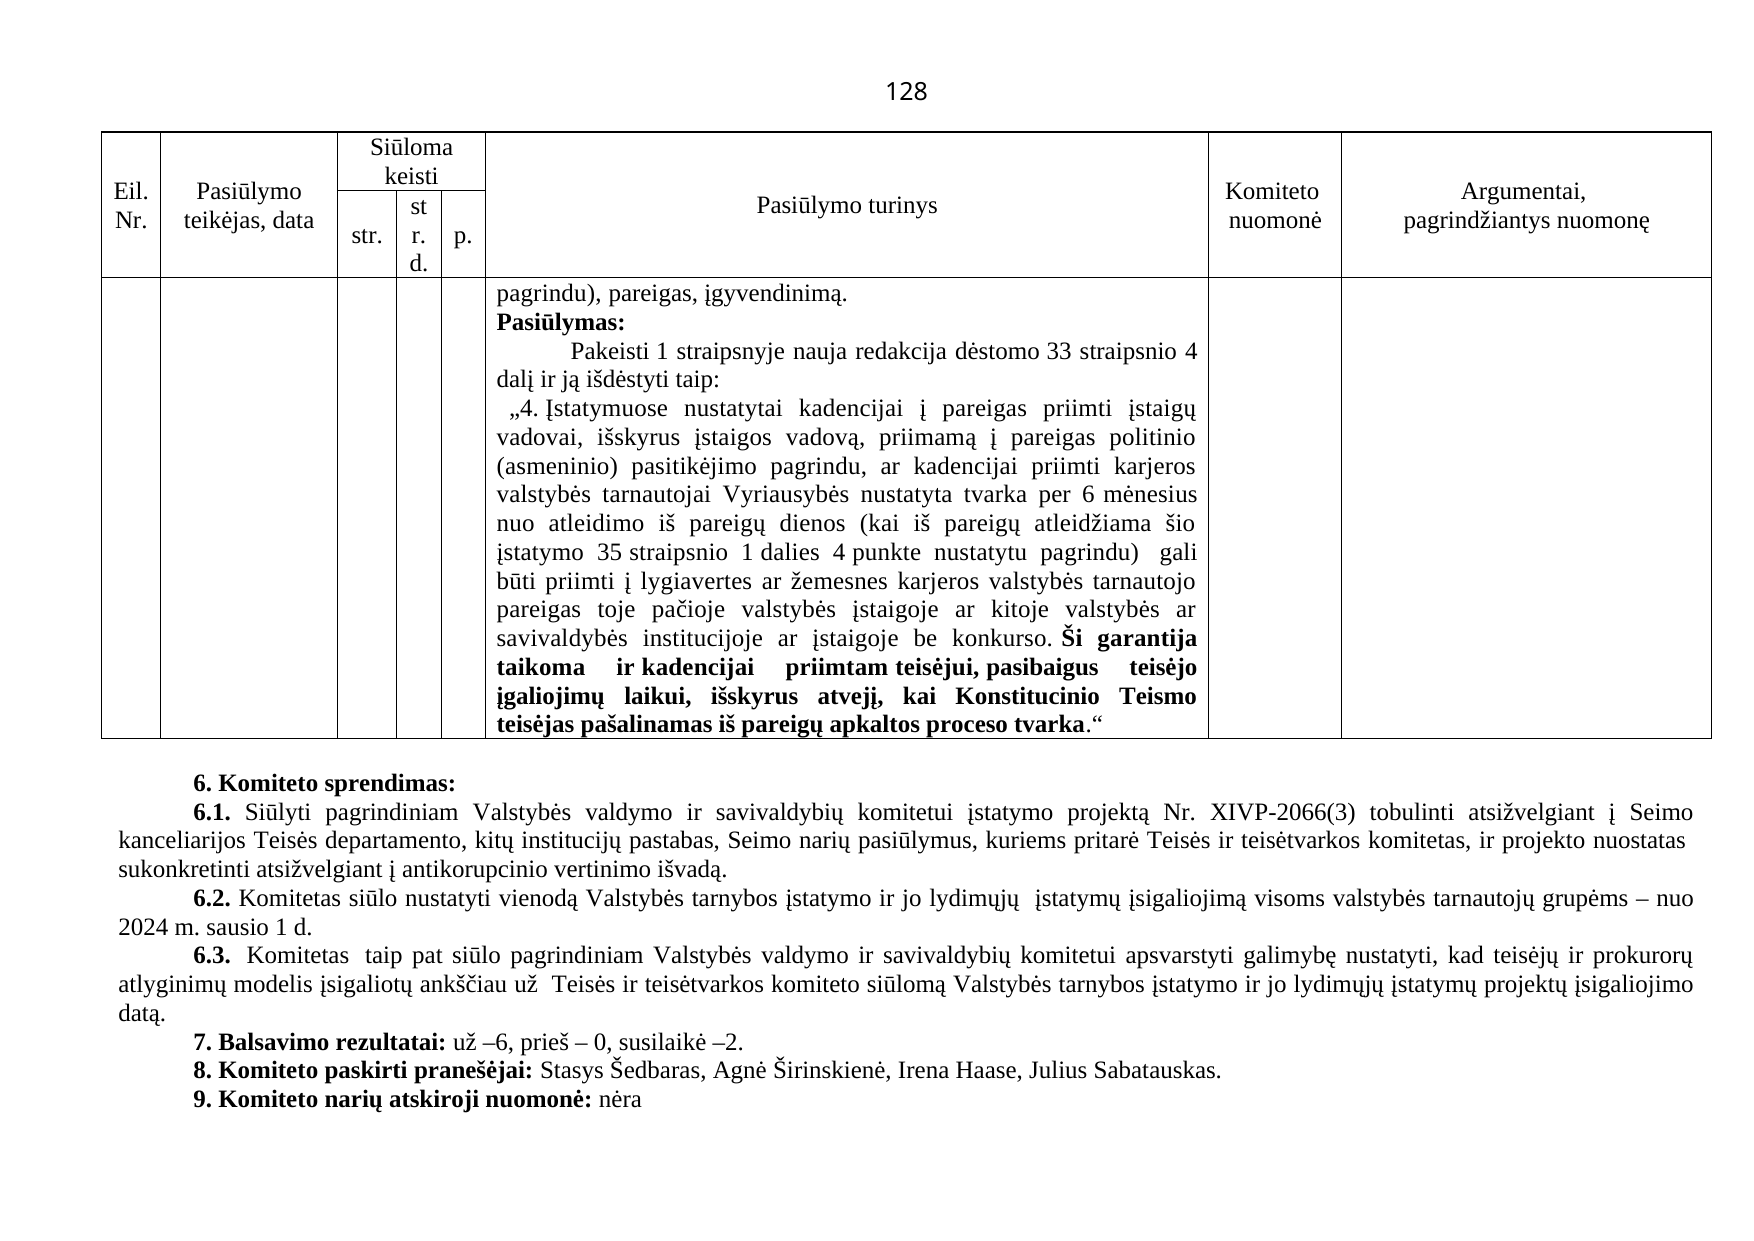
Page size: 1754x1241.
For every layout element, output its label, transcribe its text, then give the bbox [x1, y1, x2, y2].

table_header Pasiūlymo teikėjas, data [161, 133, 337, 277]
table_cell str. d. [397, 191, 441, 277]
table_cell [161, 278, 337, 738]
table_cell p. [442, 191, 485, 277]
table_header Eil. Nr. [102, 133, 160, 277]
text 7. Balsavimo rezultatai: už –6, prieš – 0, susilaikė –2. [118, 1027, 1695, 1056]
table_cell [1342, 278, 1711, 738]
table_header Siūloma keisti [338, 133, 485, 190]
table_cell [397, 278, 441, 738]
text 9. Komiteto narių atskiroji nuomonė: nėra [118, 1084, 1695, 1113]
text 6. Komiteto sprendimas: [118, 768, 1695, 797]
table_cell [102, 278, 160, 738]
table_header Argumentai, pagrindžiantys nuomonę [1342, 133, 1711, 277]
table_cell [442, 278, 485, 738]
table_cell [1209, 278, 1341, 738]
text 6.1. Siūlyti pagrindiniam Valstybės valdymo ir savivaldybių komitetui įstatymo projektą Nr. XIVP-2066(3) tobulinti atsižvelgiant į Seimo kanceliarijos Teisės departamento, kitų institucijų pastabas, Seimo narių pasiūlymus, kuriems pritarė Teisės ir teisėtvarkos komitetas, ir projekto nuostatas sukonkretinti atsižvelgiant į antikorupcinio vertinimo išvadą. [118, 797, 1695, 883]
table_header Komiteto nuomonė [1209, 133, 1341, 277]
table_header Pasiūlymo turinys [486, 133, 1208, 277]
text 6.2. Komitetas siūlo nustatyti vienodą Valstybės tarnybos įstatymo ir jo lydimųjų įstatymų įsigaliojimą visoms valstybės tarnautojų grupėms – nuo 2024 m. sausio 1 d. [118, 883, 1695, 941]
text 8. Komiteto paskirti pranešėjai: Stasys Šedbaras, Agnė Širinskienė, Irena Haase, Julius Sabatauskas. [118, 1056, 1695, 1084]
text 6.3. Komitetas taip pat siūlo pagrindiniam Valstybės valdymo ir savivaldybių komitetui apsvarstyti galimybę nustatyti, kad teisėjų ir prokurorų atlyginimų modelis įsigaliotų ankščiau už Teisės ir teisėtvarkos komiteto siūlomą Valstybės tarnybos įstatymo ir jo lydimųjų įstatymų projektų įsigaliojimo datą. [118, 941, 1695, 1027]
table_cell pagrindu), pareigas, įgyvendinimą. Pasiūlymas: Pakeisti 1 straipsnyje nauja redakcija dėstomo 33 straipsnio 4 dalį ir ją išdėstyti taip: „4. Įstatymuose nustatytai kadencijai į pareigas priimti įstaigų vadovai, išskyrus įstaigos vadovą, priimamą į pareigas politinio (asmeninio) pasitikėjimo pagrindu, ar kadencijai priimti karjeros valstybės tarnautojai Vyriausybės nustatyta tvarka per 6 mėnesius nuo atleidimo iš pareigų dienos (kai iš pareigų atleidžiama šio įstatymo 35 straipsnio 1 dalies 4 punkte nustatytu pagrindu) gali būti priimti į lygiavertes ar žemesnes karjeros valstybės tarnautojo pareigas toje pačioje valstybės įstaigoje ar kitoje valstybės ar savivaldybės institucijoje ar įstaigoje be konkurso. Ši garantija taikoma ir kadencijai priimtam teisėjui, pasibaigus teisėjo įgaliojimų laikui, išskyrus atvejį, kai Konstitucinio Teismo teisėjas pašalinamas iš pareigų apkaltos proceso tvarka.“ [486, 278, 1208, 738]
table_cell [338, 278, 396, 738]
table_cell str. [338, 191, 396, 277]
